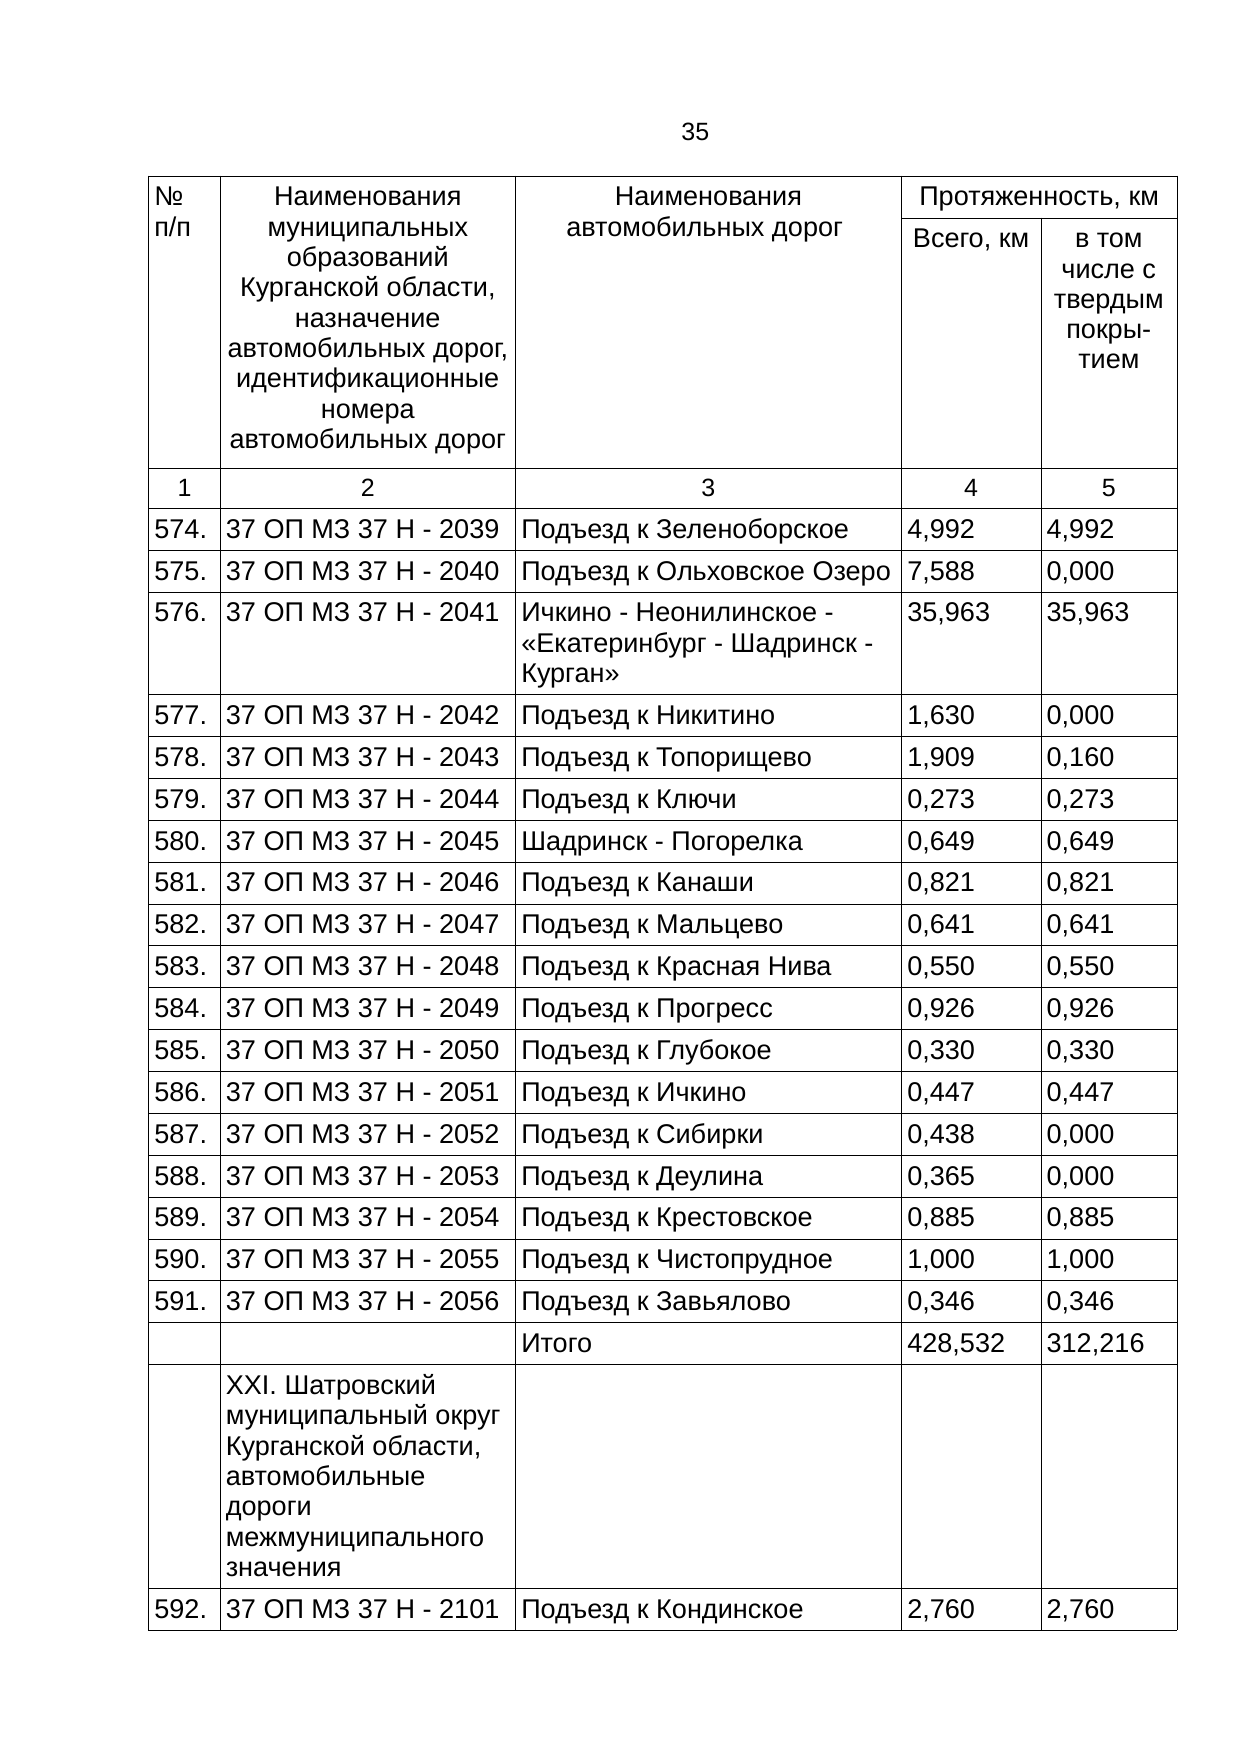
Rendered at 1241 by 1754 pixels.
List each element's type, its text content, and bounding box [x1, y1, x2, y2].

table_cell в том числе с твердым покры-тием [1042, 219, 1177, 468]
table_cell 37 ОП МЗ 37 Н - 2043 [221, 737, 515, 778]
table_cell 37 ОП МЗ 37 Н - 2040 [221, 551, 515, 592]
table_cell [221, 1323, 515, 1364]
table_cell 37 ОП МЗ 37 Н - 2053 [221, 1156, 515, 1197]
table_cell 0,000 [1042, 551, 1177, 592]
table_cell 578. [149, 737, 220, 778]
table_cell 2,760 [902, 1589, 1041, 1630]
table_cell 1,909 [902, 737, 1041, 778]
table_cell 37 ОП МЗ 37 Н - 2048 [221, 946, 515, 987]
table_cell 37 ОП МЗ 37 Н - 2039 [221, 509, 515, 550]
table_cell Шадринск - Погорелка [516, 821, 901, 862]
table_cell 37 ОП МЗ 37 Н - 2045 [221, 821, 515, 862]
table_cell 586. [149, 1072, 220, 1113]
table_cell Подъезд к Ключи [516, 779, 901, 820]
table_cell 37 ОП МЗ 37 Н - 2046 [221, 863, 515, 903]
table_header № п/п [149, 177, 220, 468]
table_cell 0,447 [902, 1072, 1041, 1113]
table_cell 37 ОП МЗ 37 Н - 2044 [221, 779, 515, 820]
table_cell Подъезд к Крестовское [516, 1198, 901, 1238]
table_cell Подъезд к Глубокое [516, 1030, 901, 1071]
table_cell 582. [149, 905, 220, 945]
table_cell 37 ОП МЗ 37 Н - 2051 [221, 1072, 515, 1113]
table_cell Подъезд к Зеленоборское [516, 509, 901, 550]
table_cell Подъезд к Топорищево [516, 737, 901, 778]
table_cell Подъезд к Ольховское Озеро [516, 551, 901, 592]
table_cell 35,963 [1042, 593, 1177, 694]
table_cell 3 [516, 469, 901, 508]
table_cell Подъезд к Прогресс [516, 988, 901, 1029]
table_cell Подъезд к Никитино [516, 695, 901, 736]
table_header Наименования автомобильных дорог [516, 177, 901, 468]
table_cell 0,000 [1042, 695, 1177, 736]
table_cell 591. [149, 1281, 220, 1322]
table_cell 0,365 [902, 1156, 1041, 1197]
table_cell 0,550 [902, 946, 1041, 987]
table_cell 0,649 [902, 821, 1041, 862]
table_cell 0,330 [1042, 1030, 1177, 1071]
table_cell 0,273 [902, 779, 1041, 820]
table_cell 37 ОП МЗ 37 Н - 2042 [221, 695, 515, 736]
table_header Протяженность, км [902, 177, 1177, 217]
table_cell 0,438 [902, 1114, 1041, 1155]
table_cell 0,000 [1042, 1156, 1177, 1197]
table_cell 0,821 [1042, 863, 1177, 903]
table_cell 584. [149, 988, 220, 1029]
table_cell 580. [149, 821, 220, 862]
table_cell Итого [516, 1323, 901, 1364]
table_cell 37 ОП МЗ 37 Н - 2055 [221, 1240, 515, 1280]
table_cell 37 ОП МЗ 37 Н - 2047 [221, 905, 515, 945]
table_cell Подъезд к Мальцево [516, 905, 901, 945]
table_cell Подъезд к Сибирки [516, 1114, 901, 1155]
table_cell 0,160 [1042, 737, 1177, 778]
table_cell 0,346 [1042, 1281, 1177, 1322]
table_cell Всего, км [902, 219, 1041, 468]
table_cell Подъезд к Канаши [516, 863, 901, 903]
table_cell 0,273 [1042, 779, 1177, 820]
table_cell 592. [149, 1589, 220, 1630]
table_cell [516, 1365, 901, 1588]
table_cell 37 ОП МЗ 37 Н - 2101 [221, 1589, 515, 1630]
table_cell Подъезд к Завьялово [516, 1281, 901, 1322]
table_cell 1,630 [902, 695, 1041, 736]
table_cell 0,000 [1042, 1114, 1177, 1155]
table_header Наименования муниципальных образований Курганской области, назначение автомобильных дорог, идентификационные номера автомобильных дорог [221, 177, 515, 468]
table_cell 0,885 [1042, 1198, 1177, 1238]
table_cell XXI. Шатровский муниципальный округ Курганской области, автомобильные дороги межмуниципального значения [221, 1365, 515, 1588]
table_cell Подъезд к Чистопрудное [516, 1240, 901, 1280]
table_cell 2 [221, 469, 515, 508]
table_cell Подъезд к Кондинское [516, 1589, 901, 1630]
table_cell 581. [149, 863, 220, 903]
table_cell 588. [149, 1156, 220, 1197]
table_cell 1,000 [902, 1240, 1041, 1280]
table_cell 0,641 [1042, 905, 1177, 945]
table_cell 0,447 [1042, 1072, 1177, 1113]
table_cell 574. [149, 509, 220, 550]
table_cell 2,760 [1042, 1589, 1177, 1630]
table_cell 579. [149, 779, 220, 820]
table_cell Подъезд к Деулина [516, 1156, 901, 1197]
table_cell 4,992 [1042, 509, 1177, 550]
table_cell 0,821 [902, 863, 1041, 903]
table_cell 5 [1042, 469, 1177, 508]
table_cell Подъезд к Ичкино [516, 1072, 901, 1113]
table_cell 0,649 [1042, 821, 1177, 862]
table_cell [149, 1323, 220, 1364]
table_cell 37 ОП МЗ 37 Н - 2050 [221, 1030, 515, 1071]
table_cell 37 ОП МЗ 37 Н - 2052 [221, 1114, 515, 1155]
table_cell 0,346 [902, 1281, 1041, 1322]
table_cell 1 [149, 469, 220, 508]
table_cell 585. [149, 1030, 220, 1071]
table_cell 35,963 [902, 593, 1041, 694]
table_cell [1042, 1365, 1177, 1588]
table_cell 589. [149, 1198, 220, 1238]
table_cell 428,532 [902, 1323, 1041, 1364]
table_cell 0,926 [902, 988, 1041, 1029]
table_cell 0,641 [902, 905, 1041, 945]
table_cell 1,000 [1042, 1240, 1177, 1280]
table_cell 576. [149, 593, 220, 694]
table_cell 0,550 [1042, 946, 1177, 987]
table_cell 590. [149, 1240, 220, 1280]
table_cell 37 ОП МЗ 37 Н - 2041 [221, 593, 515, 694]
table_cell 587. [149, 1114, 220, 1155]
table_cell 37 ОП МЗ 37 Н - 2054 [221, 1198, 515, 1238]
table_cell 575. [149, 551, 220, 592]
table_cell 4 [902, 469, 1041, 508]
table_cell 0,926 [1042, 988, 1177, 1029]
table_cell 0,885 [902, 1198, 1041, 1238]
table_cell [149, 1365, 220, 1588]
table_cell 37 ОП МЗ 37 Н - 2056 [221, 1281, 515, 1322]
table_cell Ичкино - Неонилинское - «Екатеринбург - Шадринск - Курган» [516, 593, 901, 694]
table_cell 7,588 [902, 551, 1041, 592]
table_cell [902, 1365, 1041, 1588]
table_cell 0,330 [902, 1030, 1041, 1071]
table_cell 583. [149, 946, 220, 987]
table_cell 4,992 [902, 509, 1041, 550]
table_cell Подъезд к Красная Нива [516, 946, 901, 987]
table_cell 577. [149, 695, 220, 736]
table_cell 37 ОП МЗ 37 Н - 2049 [221, 988, 515, 1029]
table_cell 312,216 [1042, 1323, 1177, 1364]
